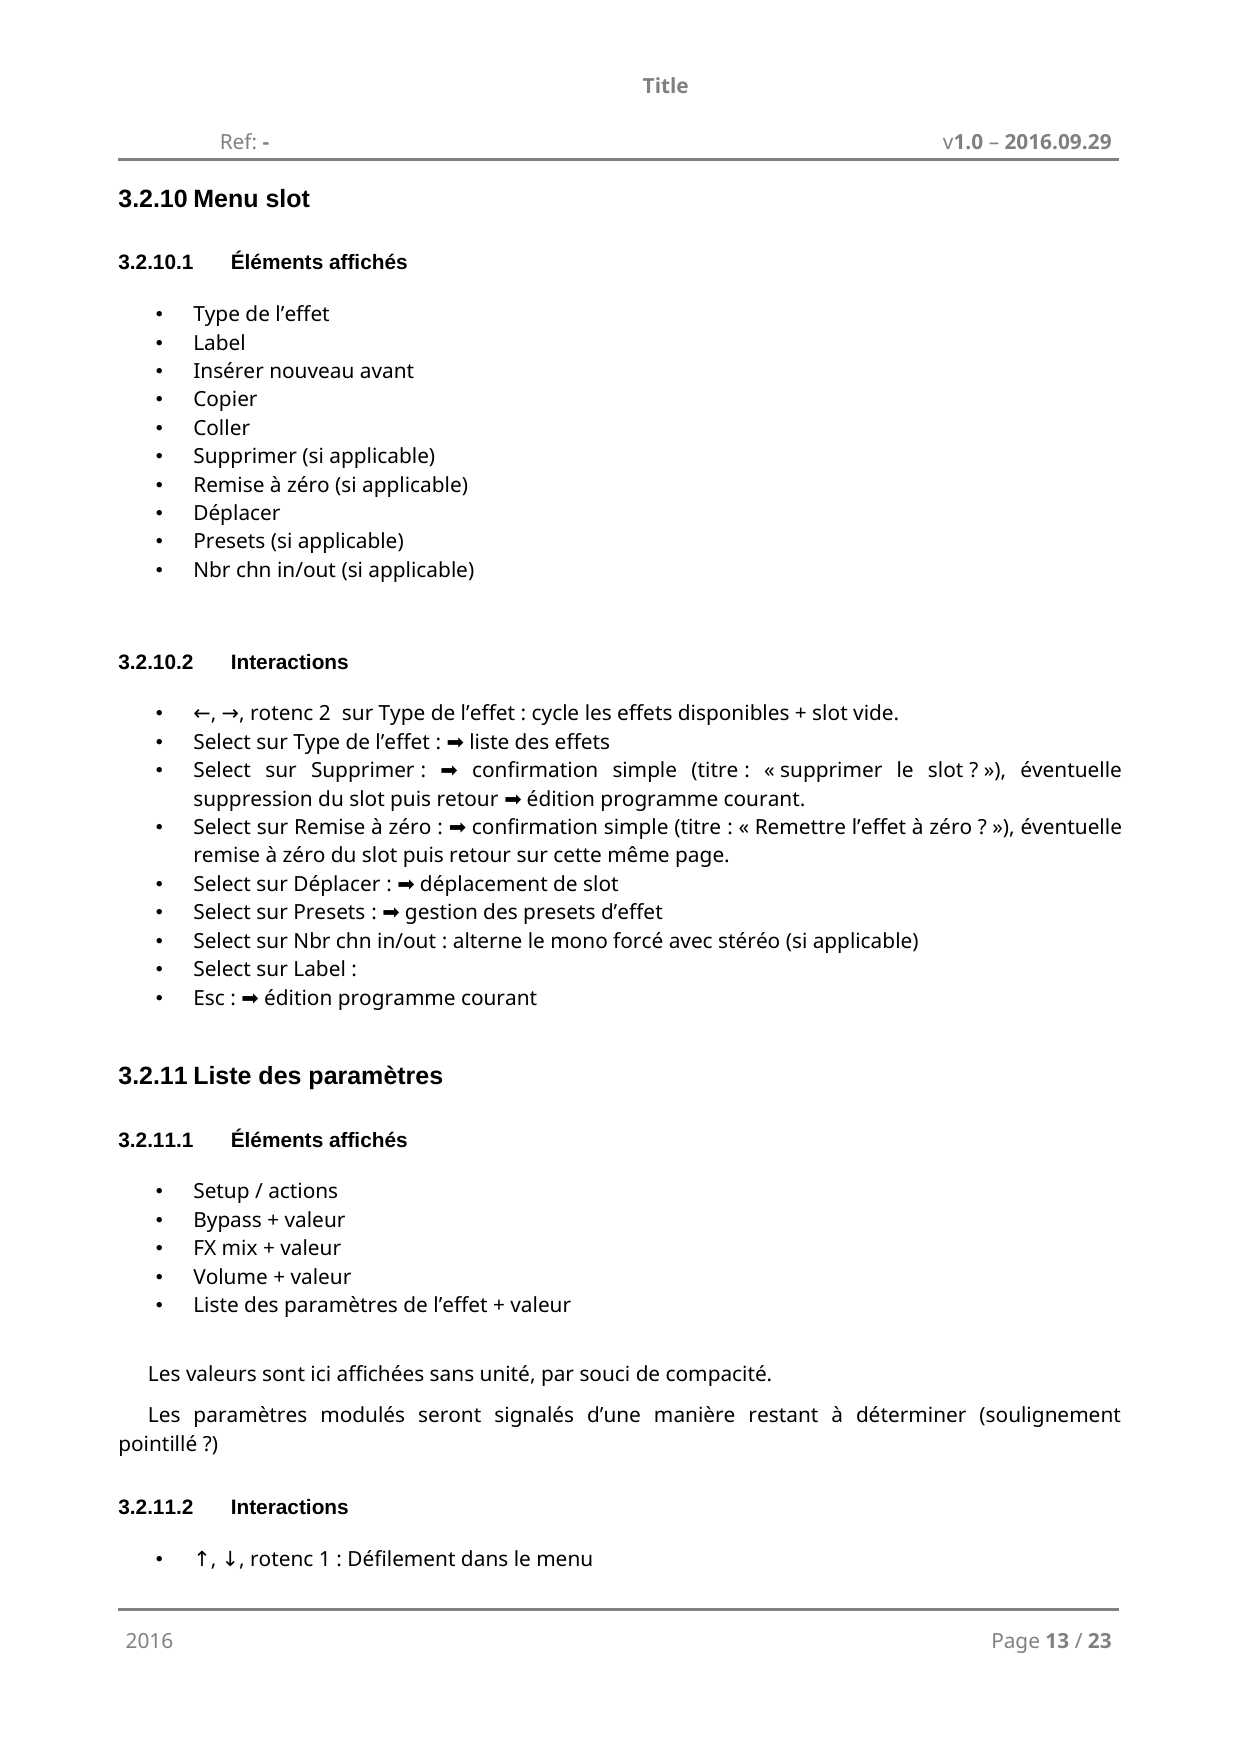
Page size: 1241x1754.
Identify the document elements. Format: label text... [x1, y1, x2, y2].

list Supprimer (si applicable) [156, 441, 1122, 470]
list Label [156, 328, 1122, 356]
list Select sur Supprimer : ➡ confirmation simple (titre : « supprimer le slot ? »), éventuelle suppression du slot puis retour ➡ édition programme courant. [156, 755, 1122, 812]
list Select sur Déplacer : ➡ déplacement de slot [156, 869, 1122, 897]
list Select sur Remise à zéro : ➡ confirmation simple (titre : « Remettre l’effet à zéro ? »), éventuelle remise à zéro du slot puis retour sur cette même page. [156, 812, 1122, 869]
list Remise à zéro (si applicable) [156, 470, 1122, 498]
text Les paramètres modulés seront signalés d’une manière restant à déterminer (soulignement pointillé ?) [118, 1401, 1122, 1457]
list ↑, ↓, rotenc 1 : Défilement dans le menu [156, 1544, 1122, 1572]
text Les valeurs sont ici affichées sans unité, par souci de compacité. [118, 1359, 1122, 1388]
list Esc : ➡ édition programme courant [156, 983, 1122, 1011]
list Select sur Presets : ➡ gestion des presets d’effet [156, 897, 1122, 926]
subtitle Interactions [118, 1495, 1122, 1519]
subtitle Éléments affichés [118, 1127, 1122, 1151]
list Nbr chn in/out (si applicable) [156, 555, 1122, 583]
list Déplacer [156, 498, 1122, 527]
list Select sur Label : [156, 954, 1122, 983]
subtitle Menu slot [118, 184, 1122, 213]
list Liste des paramètres de l’effet + valeur [156, 1290, 1122, 1319]
list Type de l’effet [156, 299, 1122, 328]
list ←, →, rotenc 2 sur Type de l’effet : cycle les effets disponibles + slot vide. [156, 698, 1122, 727]
list Presets (si applicable) [156, 527, 1122, 555]
subtitle Interactions [118, 649, 1122, 673]
list Volume + valeur [156, 1262, 1122, 1290]
subtitle Liste des paramètres [118, 1061, 1122, 1090]
subtitle Éléments affichés [118, 250, 1122, 274]
list Copier [156, 384, 1122, 413]
list Bypass + valeur [156, 1205, 1122, 1233]
list FX mix + valeur [156, 1233, 1122, 1262]
list Select sur Type de l’effet : ➡ liste des effets [156, 727, 1122, 755]
list Insérer nouveau avant [156, 356, 1122, 384]
list Coller [156, 413, 1122, 441]
list Select sur Nbr chn in/out : alterne le mono forcé avec stéréo (si applicable) [156, 926, 1122, 954]
list Setup / actions [156, 1176, 1122, 1205]
